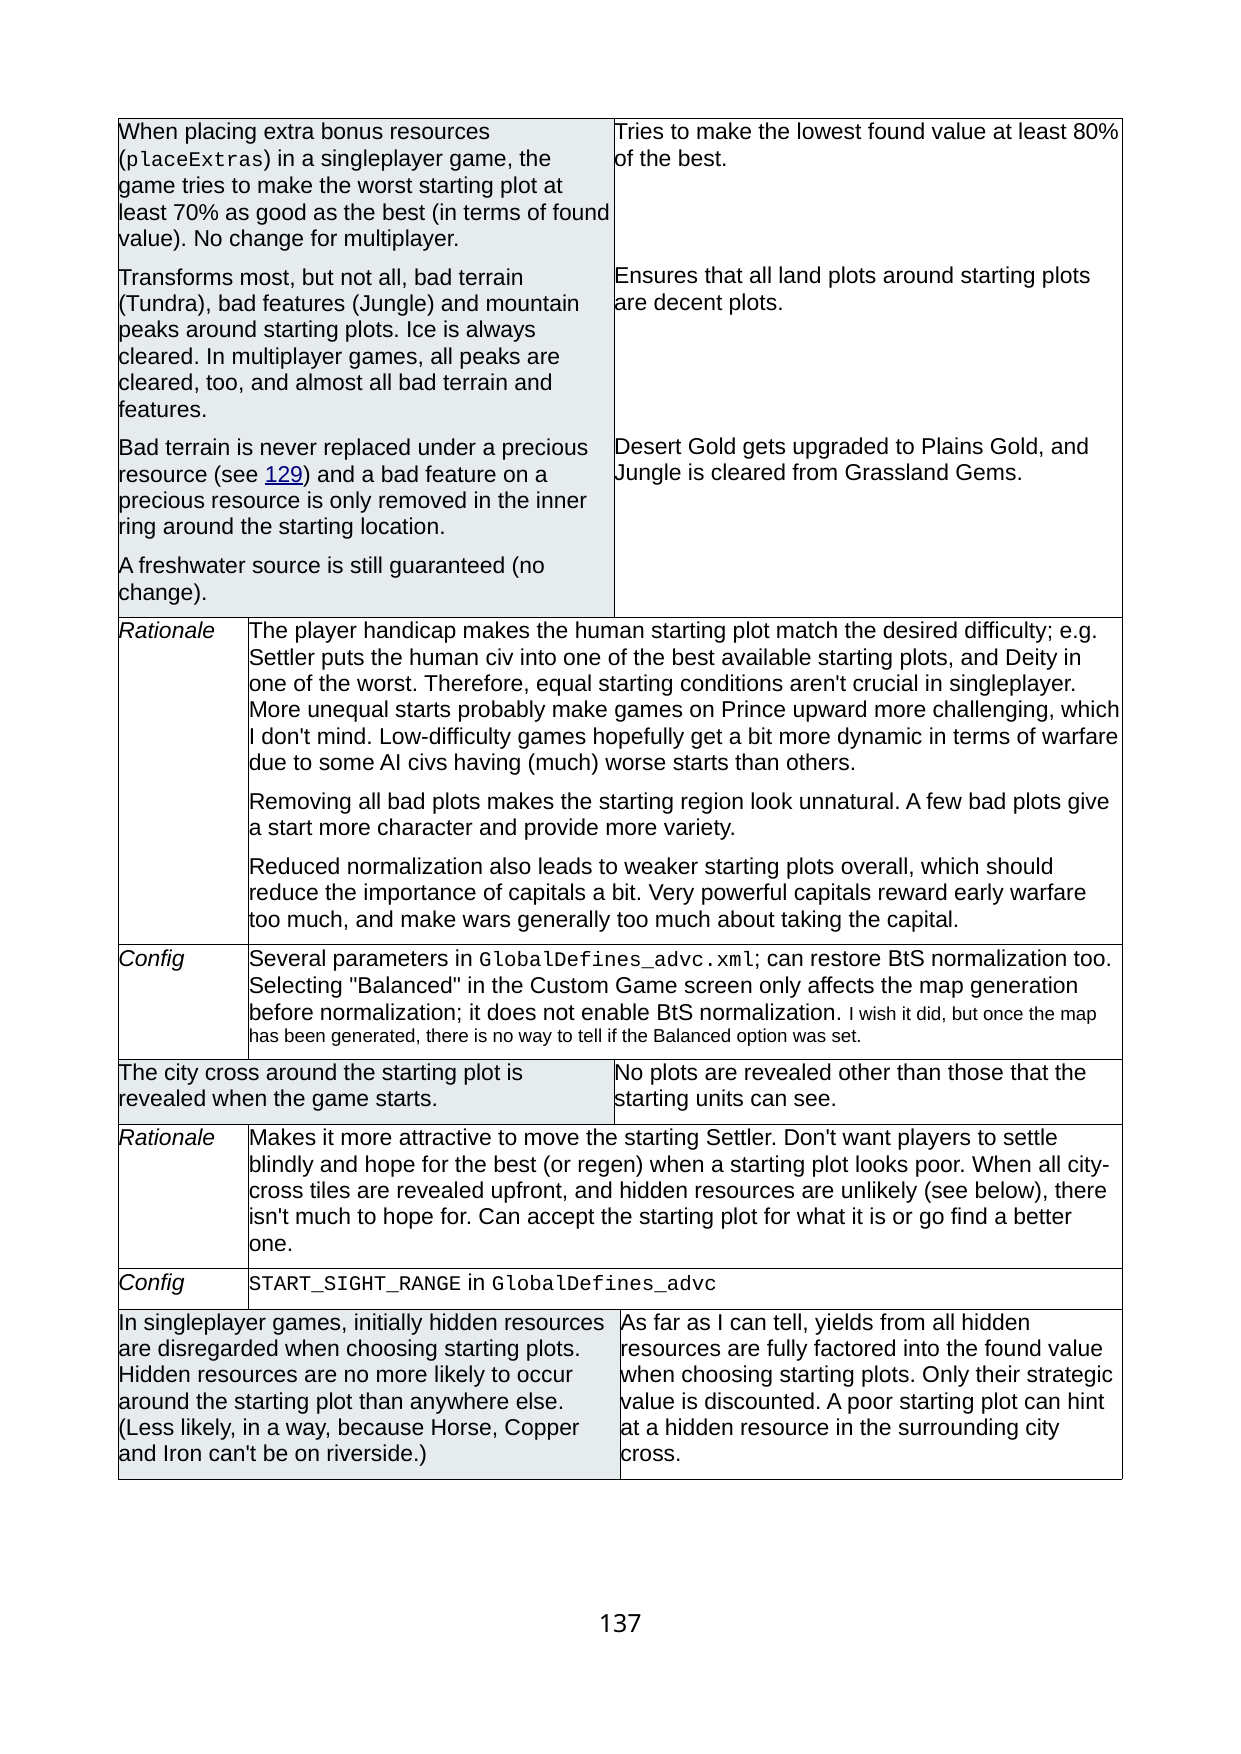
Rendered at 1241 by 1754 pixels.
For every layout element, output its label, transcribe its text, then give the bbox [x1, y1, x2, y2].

table_cell Makes it more attractive to move the starting Settler. Don't want players to settle blindly and hope for the best (or regen) when a starting plot looks poor. When all city-cross tiles are revealed upfront, and hidden resources are unlikely (see below), there isn't much to hope for. Can accept the starting plot for what it is or go find a better one. [249, 1125, 1122, 1268]
table_cell Config [119, 1269, 248, 1308]
table_cell When placing extra bonus resources (placeExtras) in a singleplayer game, the game tries to make the worst starting plot at least 70% as good as the best (in terms of found value). No change for multiplayer. Transforms most, but not all, bad terrain (Tundra), bad features (Jungle) and mountain peaks around starting plots. Ice is always cleared. In multiplayer games, all peaks are cleared, too, and almost all bad terrain and features. Bad terrain is never replaced under a precious resource (see 129) and a bad feature on a precious resource is only removed in the inner ring around the starting location. A freshwater source is still guaranteed (no change). [119, 119, 614, 617]
table_cell START_SIGHT_RANGE in GlobalDefines_advc [249, 1269, 1122, 1308]
table_cell In singleplayer games, initially hidden resources are disregarded when choosing starting plots. Hidden resources are no more likely to occur around the starting plot than anywhere else. (Less likely, in a way, because Horse, Copper and Iron can't be on riverside.) [119, 1310, 620, 1479]
table_cell The player handicap makes the human starting plot match the desired difficulty; e.g. Settler puts the human civ into one of the best available starting plots, and Deity in one of the worst. Therefore, equal starting conditions aren't crucial in singleplayer. More unequal starts probably make games on Prince upward more challenging, which I don't mind. Low-difficulty games hopefully get a bit more dynamic in terms of warfare due to some AI civs having (much) worse starts than others. Removing all bad plots makes the starting region look unnatural. A few bad plots give a start more character and provide more variety. Reduced normalization also leads to weaker starting plots overall, which should reduce the importance of capitals a bit. Very powerful capitals reward early warfare too much, and make wars generally too much about taking the capital. [249, 618, 1122, 944]
table_cell Config [119, 945, 248, 1059]
table_cell The city cross around the starting plot is revealed when the game starts. [119, 1060, 614, 1124]
table_cell No plots are revealed other than those that the starting units can see. [615, 1060, 1122, 1124]
table_cell As far as I can tell, yields from all hidden resources are fully factored into the found value when choosing starting plots. Only their strategic value is discounted. A poor starting plot can hint at a hidden resource in the surrounding city cross. [621, 1310, 1122, 1479]
table_cell Several parameters in GlobalDefines_advc.xml; can restore BtS normalization too. Selecting "Balanced" in the Custom Game screen only affects the map generation before normalization; it does not enable BtS normalization. I wish it did, but once the map has been generated, there is no way to tell if the Balanced option was set. [249, 945, 1122, 1059]
table_cell Rationale [119, 1125, 248, 1268]
table_cell Rationale [119, 618, 248, 944]
table_cell Tries to make the lowest found value at least 80% of the best. Ensures that all land plots around starting plots are decent plots. Desert Gold gets upgraded to Plains Gold, and Jungle is cleared from Grassland Gems. [615, 119, 1122, 617]
